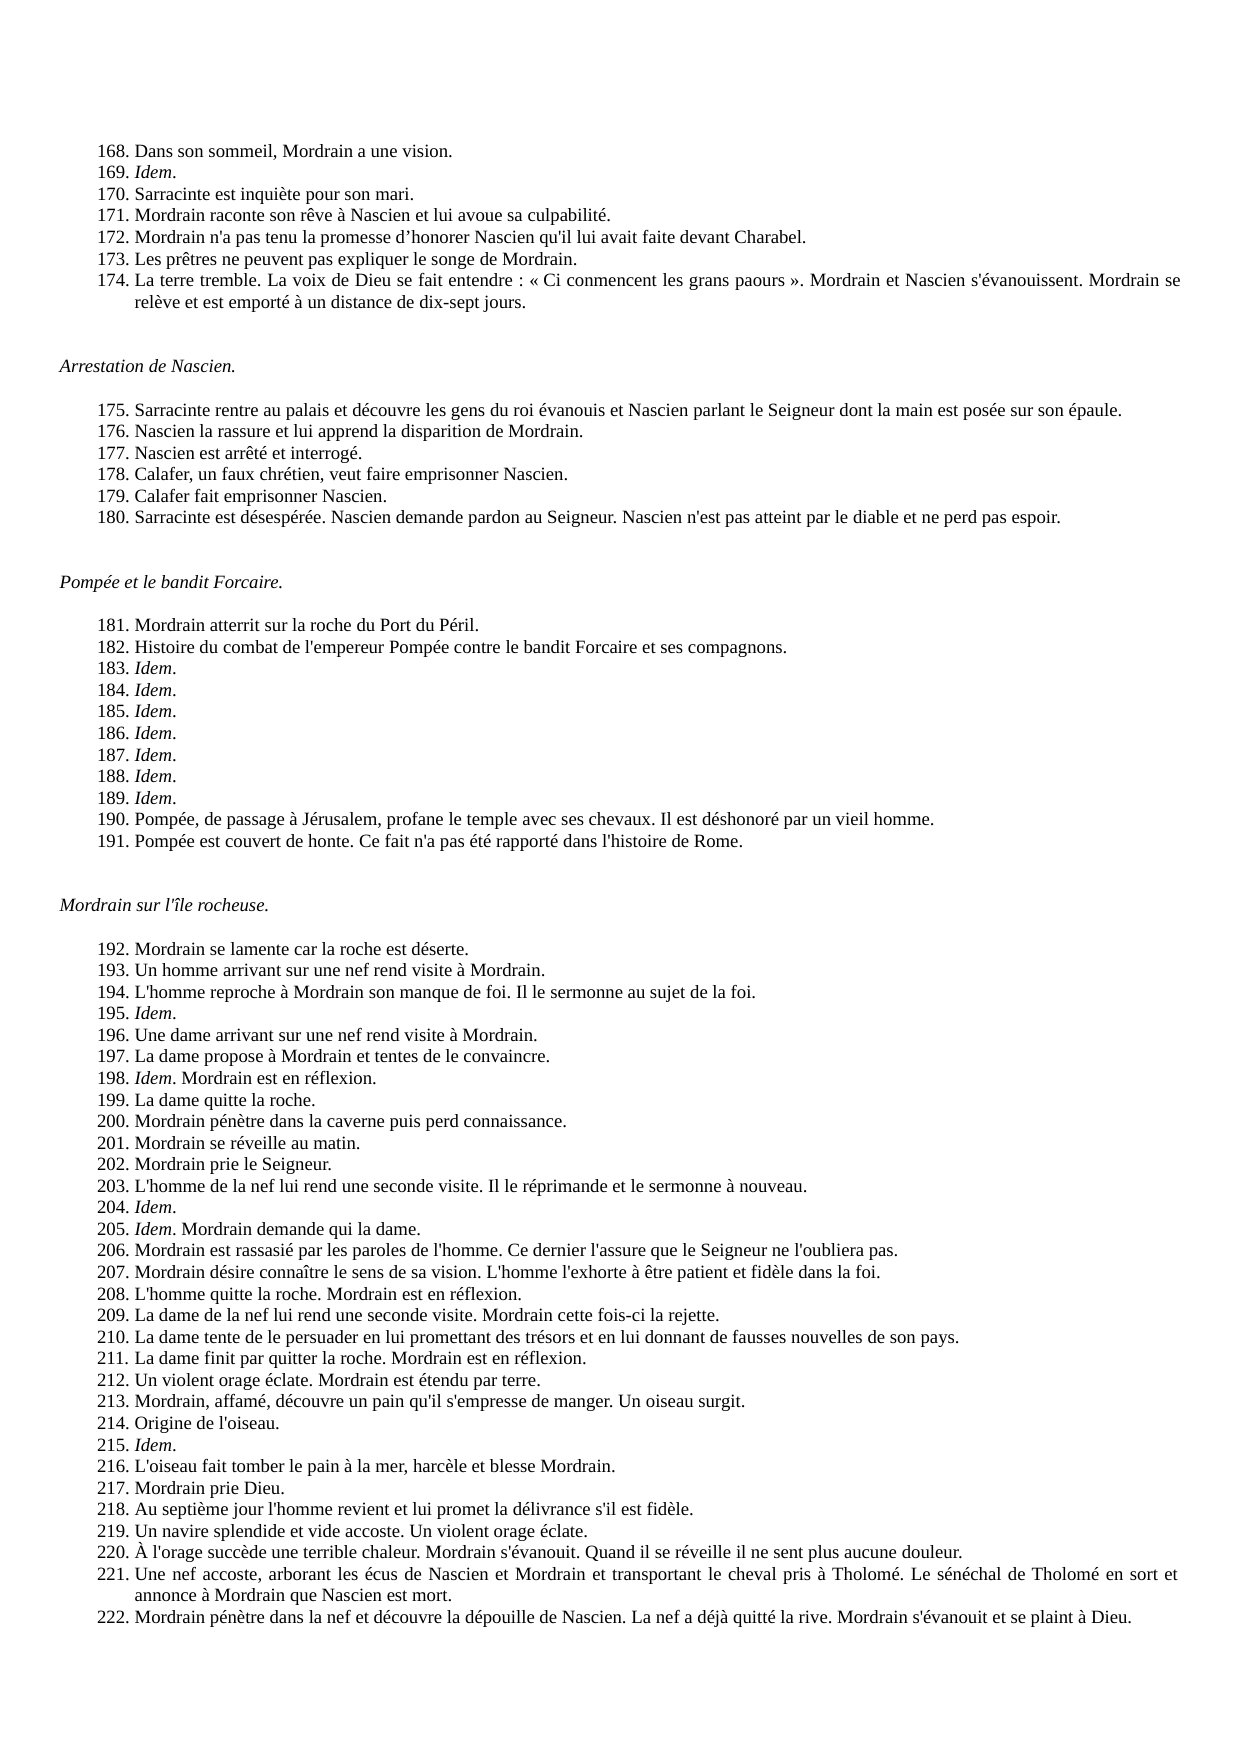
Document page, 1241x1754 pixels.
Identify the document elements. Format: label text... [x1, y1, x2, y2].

list La terre tremble. La voix de Dieu se fait entendre : « Ci conmencent les grans paours ». Mordrain et Nascien s'évanouissent. Mordrain se relève et est emporté à un distance de dix-sept jours. [97, 269, 1181, 312]
list Histoire du combat de l'empereur Pompée contre le bandit Forcaire et ses compagnons. [97, 636, 1181, 657]
list Idem. [97, 679, 1181, 700]
list Idem. [97, 1433, 1181, 1455]
list Idem. [97, 1002, 1181, 1024]
list Sarracinte est inquiète pour son mari. [97, 183, 1181, 204]
list Pompée, de passage à Jérusalem, profane le temple avec ses chevaux. Il est déshonoré par un vieil homme. [97, 808, 1181, 830]
list L'homme de la nef lui rend une seconde visite. Il le réprimande et le sermonne à nouveau. [97, 1175, 1181, 1196]
list Idem. [97, 765, 1181, 787]
list Mordrain raconte son rêve à Nascien et lui avoue sa culpabilité. [97, 204, 1181, 226]
list Nascien la rassure et lui apprend la disparition de Mordrain. [97, 420, 1181, 442]
list Mordrain désire connaître le sens de sa vision. L'homme l'exhorte à être patient et fidèle dans la foi. [97, 1261, 1181, 1282]
list Mordrain, affamé, découvre un pain qu'il s'empresse de manger. Un oiseau surgit. [97, 1390, 1181, 1412]
list Mordrain se lamente car la roche est déserte. [97, 937, 1181, 959]
list Mordrain prie le Seigneur. [97, 1153, 1181, 1175]
list Idem. [97, 1196, 1181, 1218]
text Arrestation de Nascien. [59, 355, 1181, 377]
list Dans son sommeil, Mordrain a une vision. [97, 140, 1181, 161]
list Un homme arrivant sur une nef rend visite à Mordrain. [97, 959, 1181, 981]
text Pompée et le bandit Forcaire. [59, 571, 1181, 592]
list Idem. [97, 161, 1181, 183]
list Idem. [97, 743, 1181, 765]
list Idem. [97, 722, 1181, 743]
list Idem. Mordrain est en réflexion. [97, 1067, 1181, 1088]
list Une nef accoste, arborant les écus de Nascien et Mordrain et transportant le cheval pris à Tholomé. Le sénéchal de Tholomé en sort et annonce à Mordrain que Nascien est mort. [97, 1563, 1181, 1606]
list Pompée est couvert de honte. Ce fait n'a pas été rapporté dans l'histoire de Rome. [97, 830, 1181, 851]
list Un navire splendide et vide accoste. Un violent orage éclate. [97, 1520, 1181, 1541]
list La dame finit par quitter la roche. Mordrain est en réflexion. [97, 1347, 1181, 1369]
list Une dame arrivant sur une nef rend visite à Mordrain. [97, 1024, 1181, 1045]
list Sarracinte est désespérée. Nascien demande pardon au Seigneur. Nascien n'est pas atteint par le diable et ne perd pas espoir. [97, 506, 1181, 528]
list Mordrain est rassasié par les paroles de l'homme. Ce dernier l'assure que le Seigneur ne l'oubliera pas. [97, 1239, 1181, 1261]
list L'homme quitte la roche. Mordrain est en réflexion. [97, 1282, 1181, 1304]
list Un violent orage éclate. Mordrain est étendu par terre. [97, 1369, 1181, 1390]
list À l'orage succède une terrible chaleur. Mordrain s'évanouit. Quand il se réveille il ne sent plus aucune douleur. [97, 1541, 1181, 1563]
list Calafer fait emprisonner Nascien. [97, 485, 1181, 506]
list Au septième jour l'homme revient et lui promet la délivrance s'il est fidèle. [97, 1498, 1181, 1520]
list Mordrain pénètre dans la nef et découvre la dépouille de Nascien. La nef a déjà quitté la rive. Mordrain s'évanouit et se plaint à Dieu. [97, 1606, 1181, 1627]
list Sarracinte rentre au palais et découvre les gens du roi évanouis et Nascien parlant le Seigneur dont la main est posée sur son épaule. [97, 398, 1181, 420]
list Idem. [97, 700, 1181, 722]
list Mordrain se réveille au matin. [97, 1132, 1181, 1153]
list Les prêtres ne peuvent pas expliquer le songe de Mordrain. [97, 247, 1181, 269]
list Idem. [97, 787, 1181, 808]
list Idem. [97, 657, 1181, 679]
list Mordrain pénètre dans la caverne puis perd connaissance. [97, 1110, 1181, 1132]
list Mordrain prie Dieu. [97, 1477, 1181, 1498]
list La dame de la nef lui rend une seconde visite. Mordrain cette fois-ci la rejette. [97, 1304, 1181, 1326]
list Calafer, un faux chrétien, veut faire emprisonner Nascien. [97, 463, 1181, 485]
list Mordrain atterrit sur la roche du Port du Péril. [97, 614, 1181, 636]
list La dame tente de le persuader en lui promettant des trésors et en lui donnant de fausses nouvelles de son pays. [97, 1326, 1181, 1347]
list Nascien est arrêté et interrogé. [97, 442, 1181, 463]
list L'homme reproche à Mordrain son manque de foi. Il le sermonne au sujet de la foi. [97, 981, 1181, 1002]
list Mordrain n'a pas tenu la promesse d’honorer Nascien qu'il lui avait faite devant Charabel. [97, 226, 1181, 247]
list L'oiseau fait tomber le pain à la mer, harcèle et blesse Mordrain. [97, 1455, 1181, 1477]
text Mordrain sur l'île rocheuse. [59, 894, 1181, 916]
list La dame quitte la roche. [97, 1088, 1181, 1110]
list Idem. Mordrain demande qui la dame. [97, 1218, 1181, 1239]
list Origine de l'oiseau. [97, 1412, 1181, 1433]
list La dame propose à Mordrain et tentes de le convaincre. [97, 1045, 1181, 1067]
